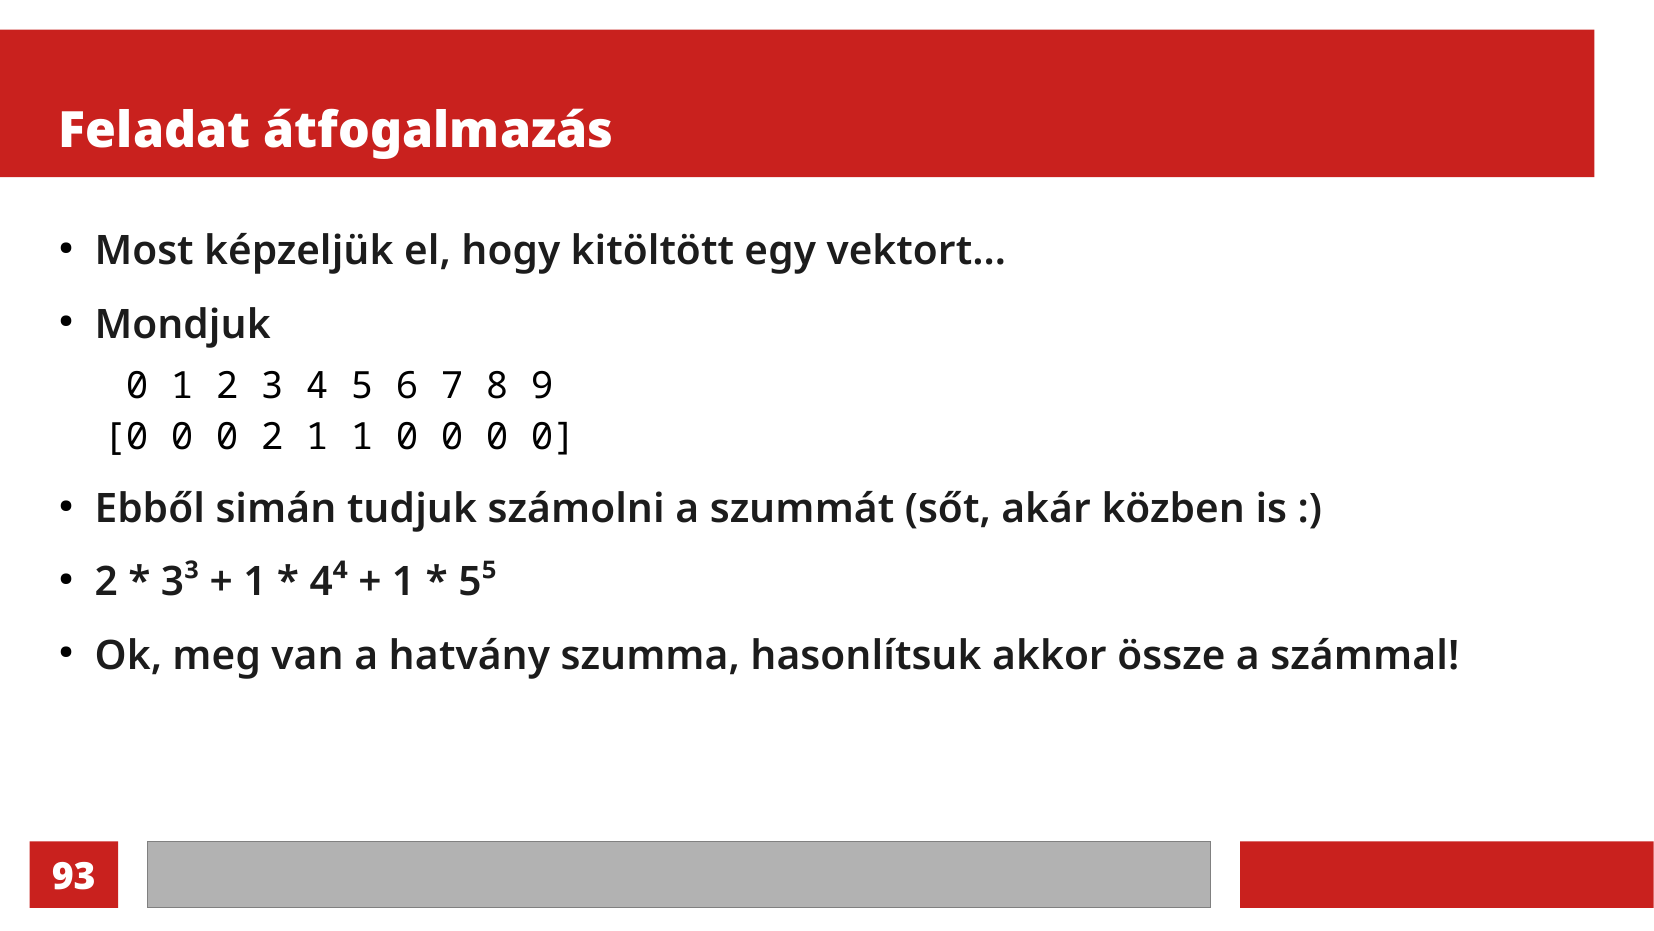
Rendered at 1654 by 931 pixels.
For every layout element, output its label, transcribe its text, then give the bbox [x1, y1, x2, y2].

list Most képzeljük el, hogy kitöltött egy vektort… Mondjuk Ebből simán tudjuk számolni a szummát (sőt, akár közben is :) 2 * 3³ + 1 * 4⁴ + 1 * 5⁵ Ok, meg van a hatvány szumma, hasonlítsuk akkor össze a számmal! [59, 221, 1565, 739]
title Feladat átfogalmazás [59, 44, 1595, 163]
text_box 0 1 2 3 4 5 6 7 8 9 [0 0 0 2 1 1 0 0 0 0] [88, 350, 1063, 441]
